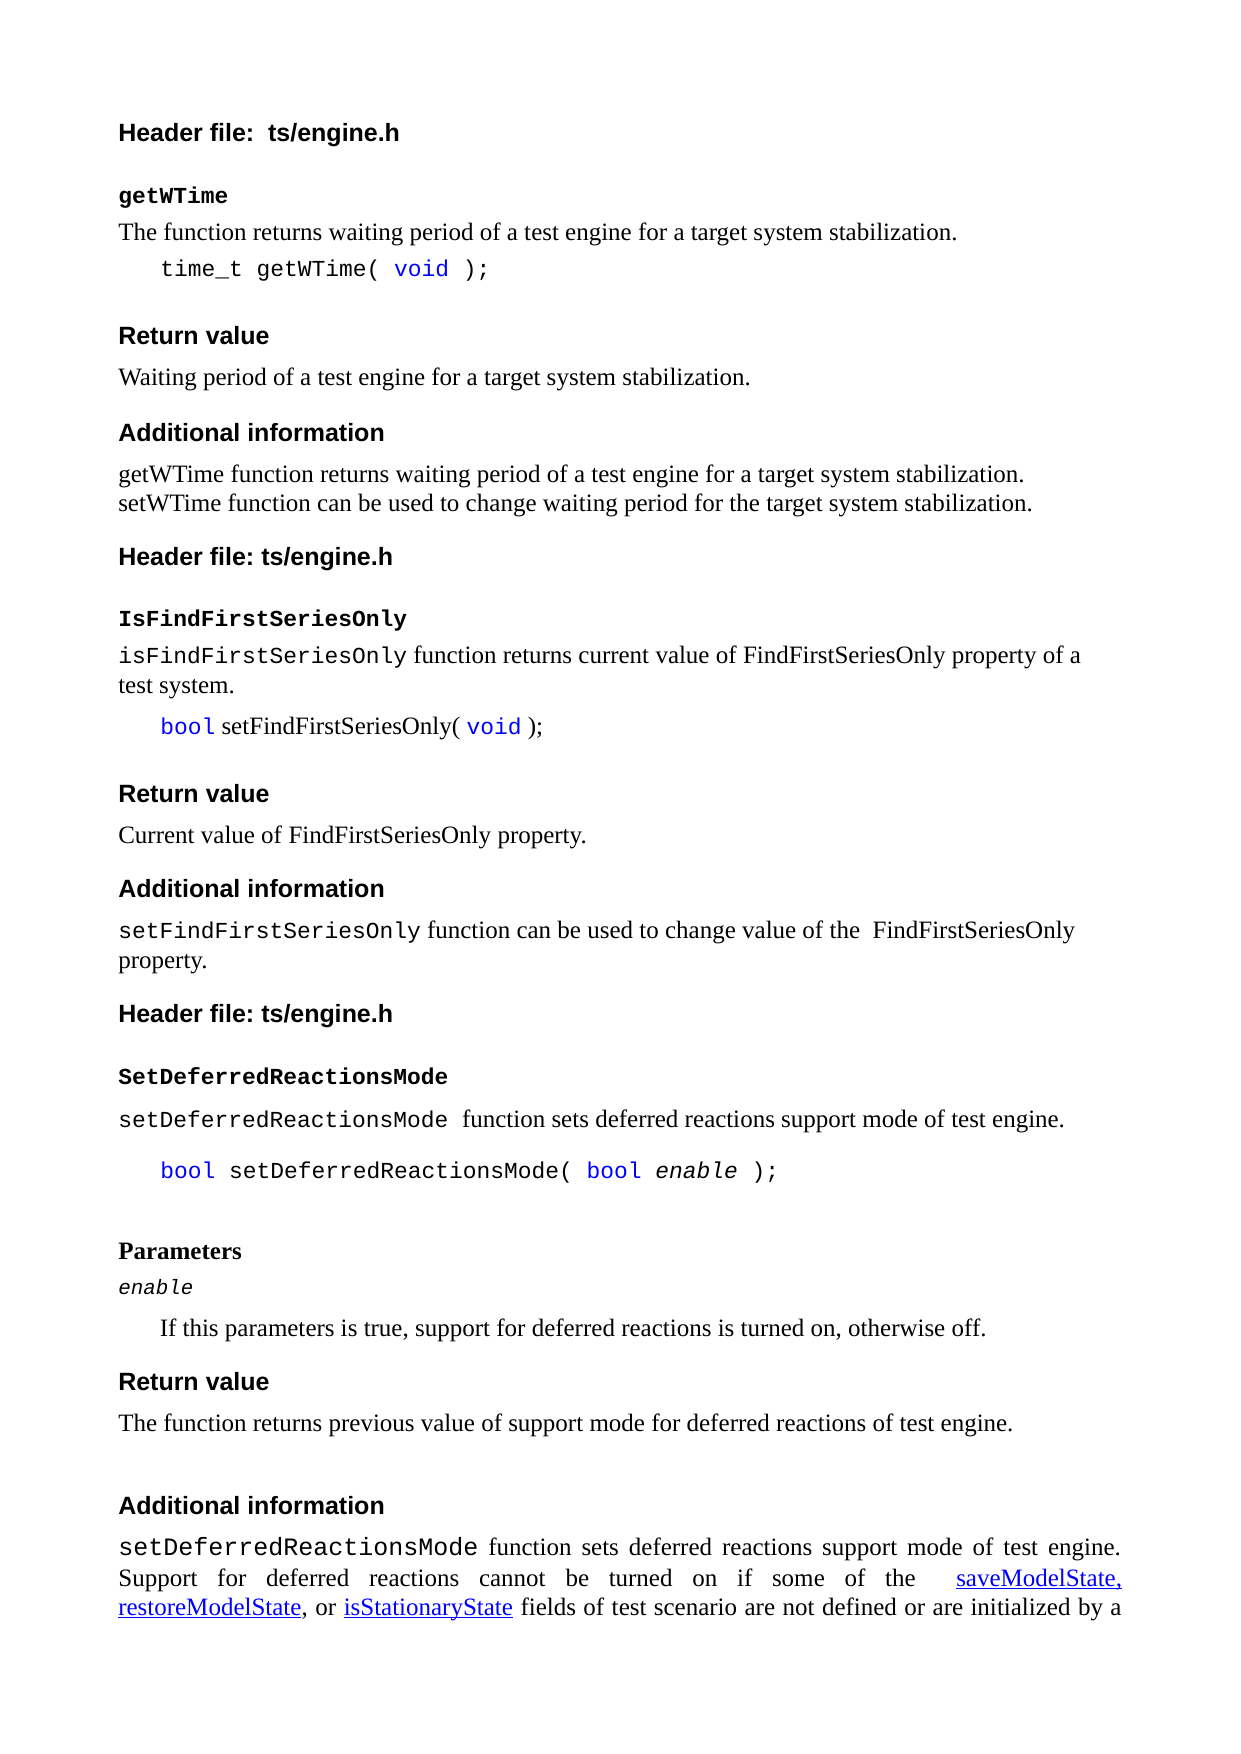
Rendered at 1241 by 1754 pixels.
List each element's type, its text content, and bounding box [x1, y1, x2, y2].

text Parameters [118, 1236, 1122, 1265]
text setFindFirstSeriesOnly function can be used to change value of the FindFirstSeriesOnly [118, 915, 1122, 946]
subtitle Header file: ts/engine.h [118, 118, 1122, 147]
subtitle SetDeferredReactionsMode [118, 1066, 1122, 1091]
text Waiting period of a test engine for a target system stabilization. [118, 362, 1122, 393]
subtitle Return value [118, 1367, 1122, 1396]
text isFindFirstSeriesOnly function returns current value of FindFirstSeriesOnly property of a [118, 640, 1122, 670]
subtitle Return value [118, 321, 1122, 350]
text setDeferredReactionsMode function sets deferred reactions support mode of test engine. Support for deferred reactions cannot be turned on if some of the saveModelState, restoreModelState, or isStationaryState fields of test scenario are not defined or are initialized by a [118, 1532, 1122, 1621]
subtitle Header file: ts/engine.h [118, 541, 1122, 570]
subtitle Header file: ts/engine.h [118, 999, 1122, 1028]
subtitle getWTime [118, 184, 1122, 210]
text bool setFindFirstSeriesOnly( void ); [160, 711, 1122, 742]
text Current value of FindFirstSeriesOnly property. [118, 820, 1122, 849]
text The function returns waiting period of a test engine for a target system stabilization. [118, 217, 1122, 245]
text bool setDeferredReactionsMode( bool enable ); [160, 1159, 1122, 1185]
text getWTime function returns waiting period of a test engine for a target system stabilization. [118, 459, 1122, 488]
subtitle Additional information [118, 418, 1122, 446]
text test system. [118, 670, 1122, 699]
text enable [118, 1277, 1122, 1301]
text setDeferredReactionsMode function sets deferred reactions support mode of test engine. [118, 1104, 1122, 1134]
text property. [118, 946, 1122, 974]
text setWTime function can be used to change waiting period for the target system stabilization. [118, 488, 1122, 516]
subtitle Return value [118, 779, 1122, 808]
text If this parameters is true, support for deferred reactions is turned on, otherwise off. [159, 1313, 1122, 1342]
subtitle IsFindFirstSeriesOnly [118, 608, 1122, 634]
subtitle Additional information [118, 1491, 1122, 1520]
text time_t getWTime( void ); [160, 258, 1122, 284]
text The function returns previous value of support mode for deferred reactions of test engine. [118, 1408, 1122, 1437]
subtitle Additional information [118, 874, 1122, 903]
